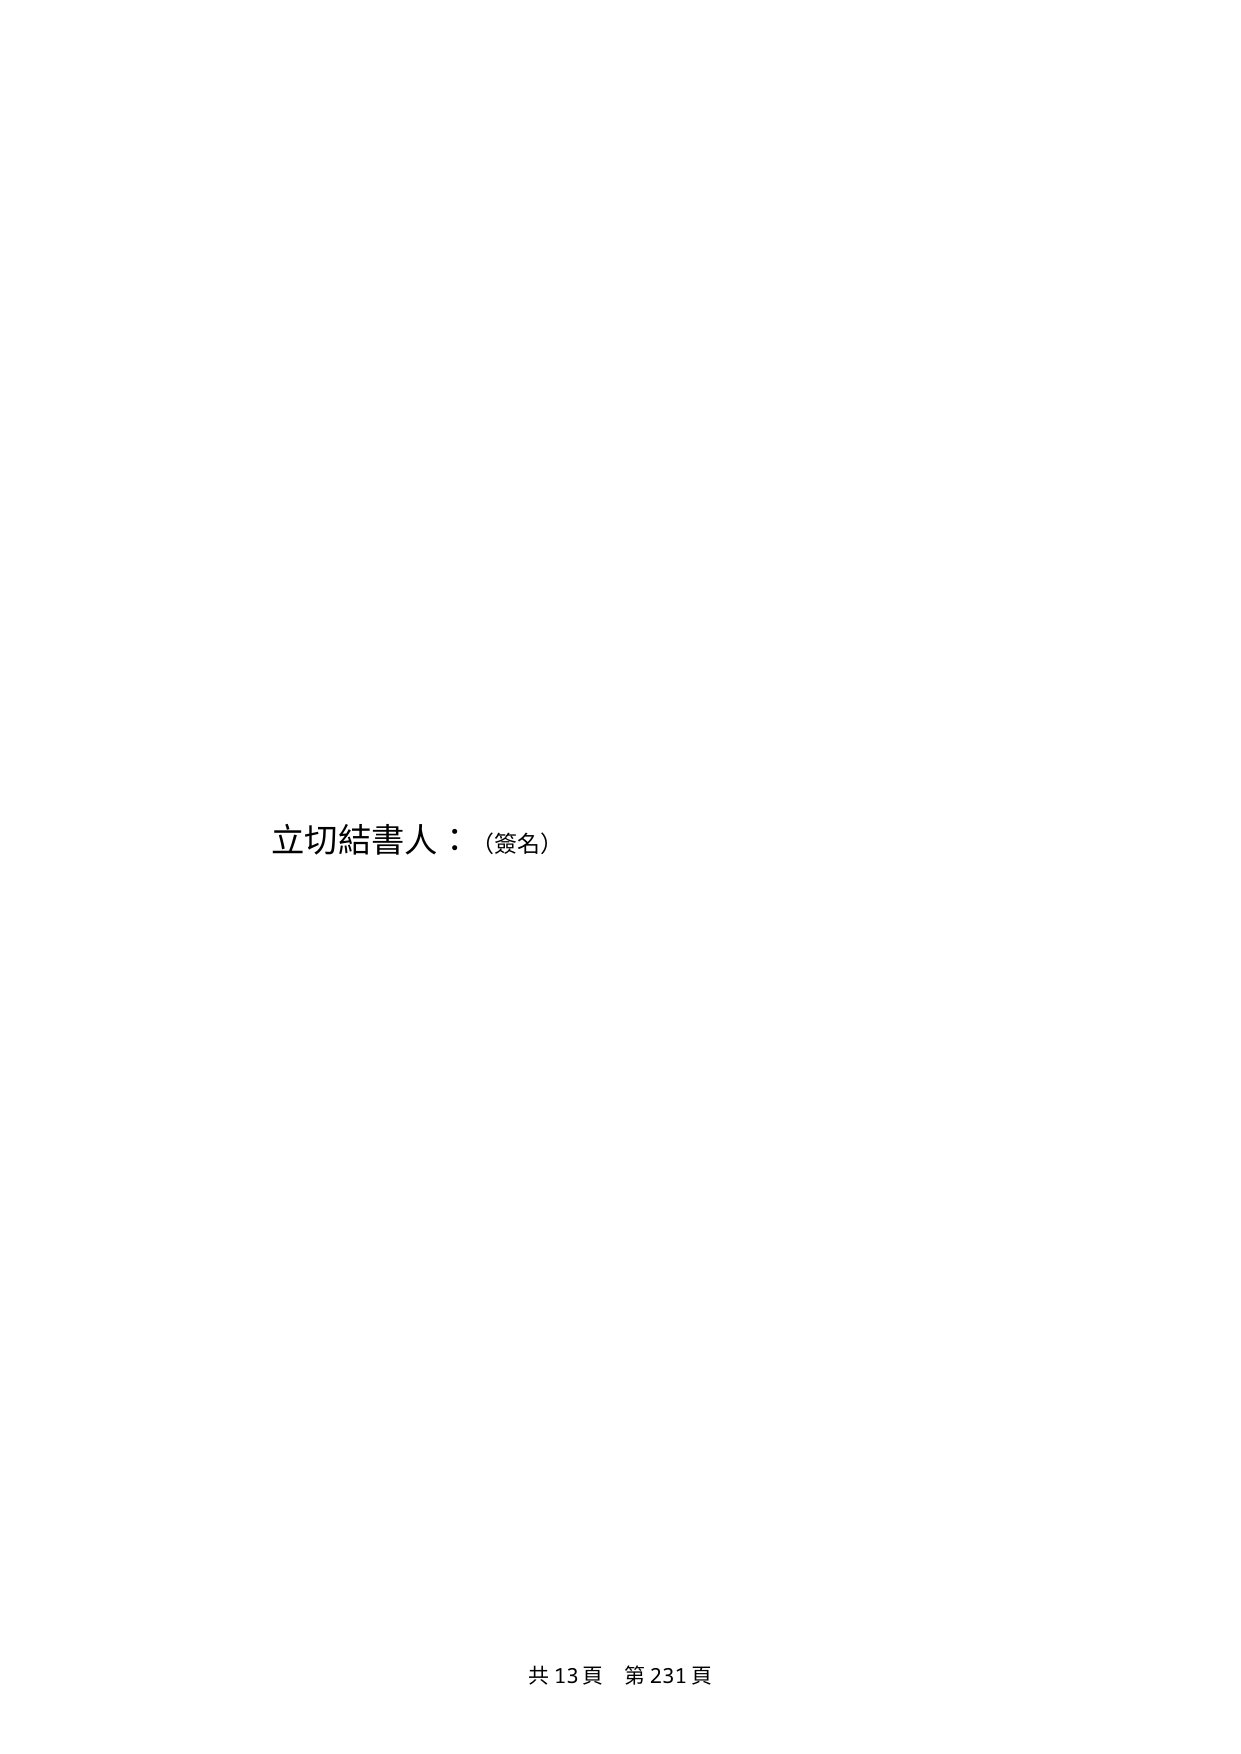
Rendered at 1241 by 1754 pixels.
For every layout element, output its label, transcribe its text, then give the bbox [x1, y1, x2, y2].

text 立切結書人：（簽名） [118, 797, 1122, 859]
